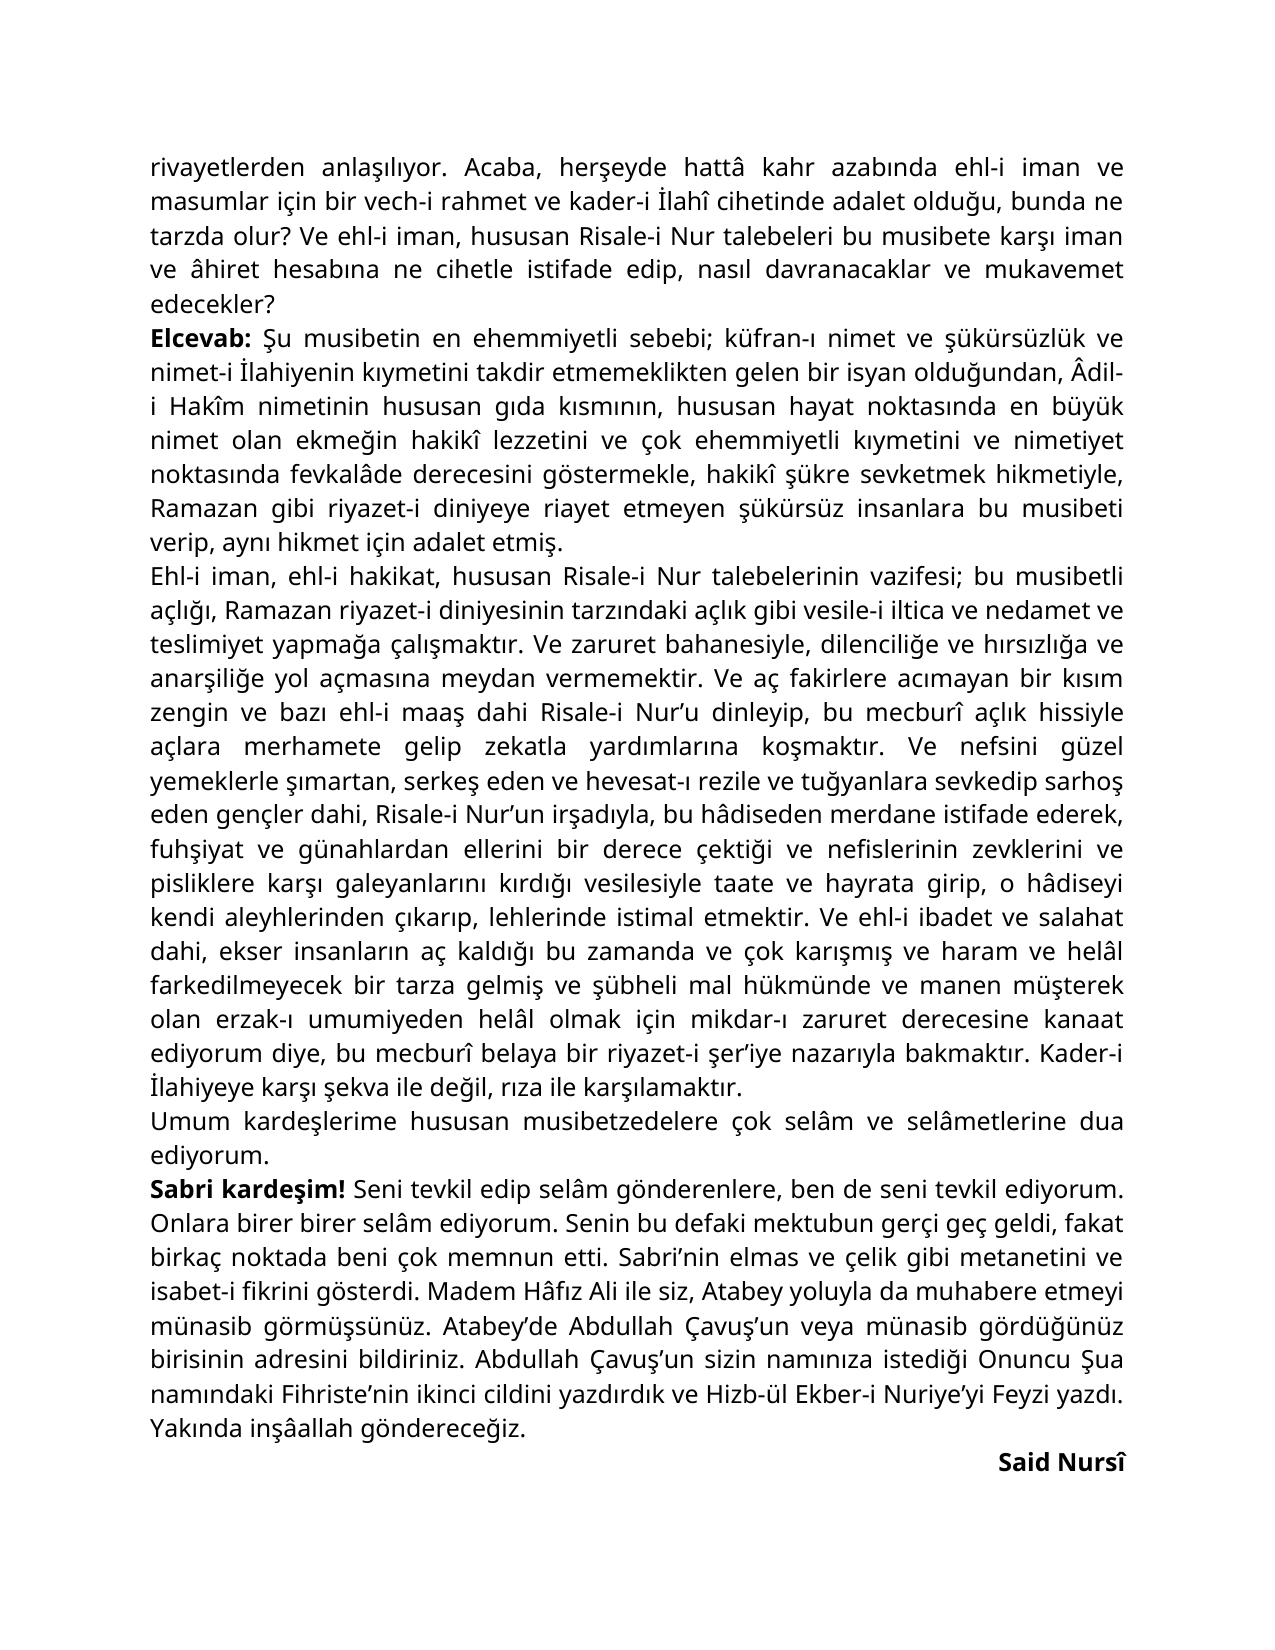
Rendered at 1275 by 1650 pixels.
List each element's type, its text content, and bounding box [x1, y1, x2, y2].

text Umum kardeşlerime hususan musibetzedelere çok selâm ve selâmetlerine dua ediyorum. [150, 1104, 1125, 1172]
text Ehl-i iman, ehl-i hakikat, hususan Risale-i Nur talebelerinin vazifesi; bu musibetli açlığı, Ramazan riyazet-i diniyesinin tarzındaki açlık gibi vesile-i iltica ve nedamet ve teslimiyet yapmağa çalışmaktır. Ve zaruret bahanesiyle, dilenciliğe ve hırsızlığa ve anarşiliğe yol açmasına meydan vermemektir. Ve aç fakirlere acımayan bir kısım zengin ve bazı ehl-i maaş dahi Risale-i Nur’u dinleyip, bu mecburî açlık hissiyle açlara merhamete gelip zekatla yardımlarına koşmaktır. Ve nefsini güzel yemeklerle şımartan, serkeş eden ve hevesat-ı rezile ve tuğyanlara sevkedip sarhoş eden gençler dahi, Risale-i Nur’un irşadıyla, bu hâdiseden merdane istifade ederek, fuhşiyat ve günahlardan ellerini bir derece çektiği ve nefislerinin zevklerini ve pisliklere karşı galeyanlarını kırdığı vesilesiyle taate ve hayrata girip, o hâdiseyi kendi aleyhlerinden çıkarıp, lehlerinde istimal etmektir. Ve ehl-i ibadet ve salahat dahi, ekser insanların aç kaldığı bu zamanda ve çok karışmış ve haram ve helâl farkedilmeyecek bir tarza gelmiş ve şübheli mal hükmünde ve manen müşterek olan erzak-ı umumiyeden helâl olmak için mikdar-ı zaruret derecesine kanaat ediyorum diye, bu mecburî belaya bir riyazet-i şer’iye nazarıyla bakmaktır. Kader-i İlahiyeye karşı şekva ile değil, rıza ile karşılamaktır. [150, 559, 1125, 1104]
text Sabri kardeşim! Seni tevkil edip selâm gönderenlere, ben de seni tevkil ediyorum. Onlara birer birer selâm ediyorum. Senin bu defaki mektubun gerçi geç geldi, fakat birkaç noktada beni çok memnun etti. Sabri’nin elmas ve çelik gibi metanetini ve isabet-i fikrini gösterdi. Madem Hâfız Ali ile siz, Atabey yoluyla da muhabere etmeyi münasib görmüşsünüz. Atabey’de Abdullah Çavuş’un veya münasib gördüğünüz birisinin adresini bildiriniz. Abdullah Çavuş’un sizin namınıza istediği Onuncu Şua namındaki Fihriste’nin ikinci cildini yazdırdık ve Hizb-ül Ekber-i Nuriye’yi Feyzi yazdı. Yakında inşâallah göndereceğiz. [150, 1172, 1125, 1444]
text Elcevab: Şu musibetin en ehemmiyetli sebebi; küfran-ı nimet ve şükürsüzlük ve nimet-i İlahiyenin kıymetini takdir etmemeklikten gelen bir isyan olduğundan, Âdil-i Hakîm nimetinin hususan gıda kısmının, hususan hayat noktasında en büyük nimet olan ekmeğin hakikî lezzetini ve çok ehemmiyetli kıymetini ve nimetiyet noktasında fevkalâde derecesini göstermekle, hakikî şükre sevketmek hikmetiyle, Ramazan gibi riyazet-i diniyeye riayet etmeyen şükürsüz insanlara bu musibeti verip, aynı hikmet için adalet etmiş. [150, 320, 1125, 559]
text Said Nursî [150, 1444, 1125, 1478]
text rivayetlerden anlaşılıyor. Acaba, herşeyde hattâ kahr azabında ehl-i iman ve masumlar için bir vech-i rahmet ve kader-i İlahî cihetinde adalet olduğu, bunda ne tarzda olur? Ve ehl-i iman, hususan Risale-i Nur talebeleri bu musibete karşı iman ve âhiret hesabına ne cihetle istifade edip, nasıl davranacaklar ve mukavemet edecekler? [150, 150, 1125, 320]
